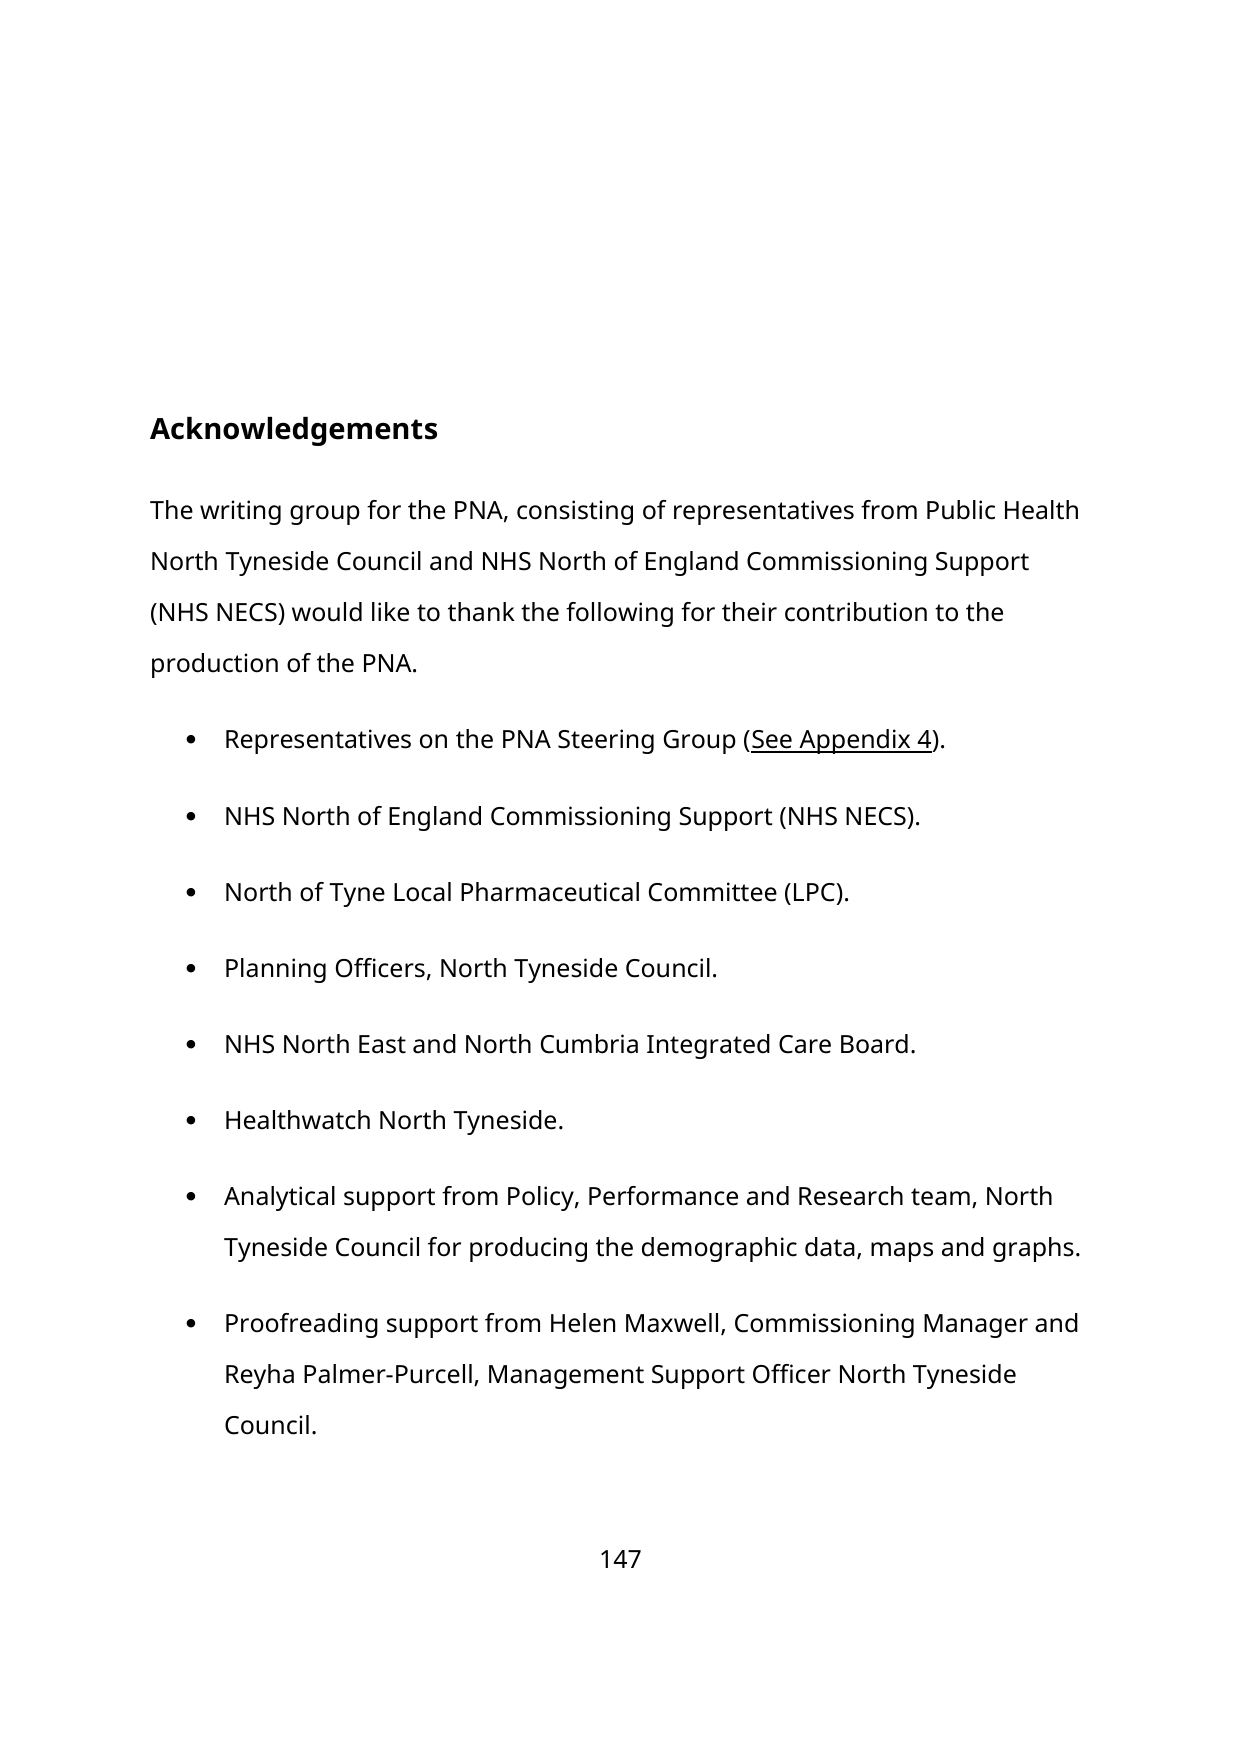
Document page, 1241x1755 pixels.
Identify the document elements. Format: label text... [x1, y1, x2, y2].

list Planning Officers, North Tyneside Council. [187, 950, 1091, 984]
subtitle Acknowledgements [150, 408, 1091, 448]
list Representatives on the PNA Steering Group (See Appendix 4). [187, 722, 1091, 756]
list Proofreading support from Helen Maxwell, Commissioning Manager and Reyha Palmer-Purcell, Management Support Officer North Tyneside Council. [187, 1306, 1091, 1442]
list Healthwatch North Tyneside. [187, 1102, 1091, 1136]
text The writing group for the PNA, consisting of representatives from Public Health North Tyneside Council and NHS North of England Commissioning Support (NHS NECS) would like to thank the following for their contribution to the production of the PNA. [150, 493, 1091, 680]
list NHS North East and North Cumbria Integrated Care Board. [187, 1026, 1091, 1060]
list North of Tyne Local Pharmaceutical Committee (LPC). [187, 874, 1091, 908]
list NHS North of England Commissioning Support (NHS NECS). [187, 798, 1091, 832]
list Analytical support from Policy, Performance and Research team, North Tyneside Council for producing the demographic data, maps and graphs. [187, 1178, 1091, 1263]
